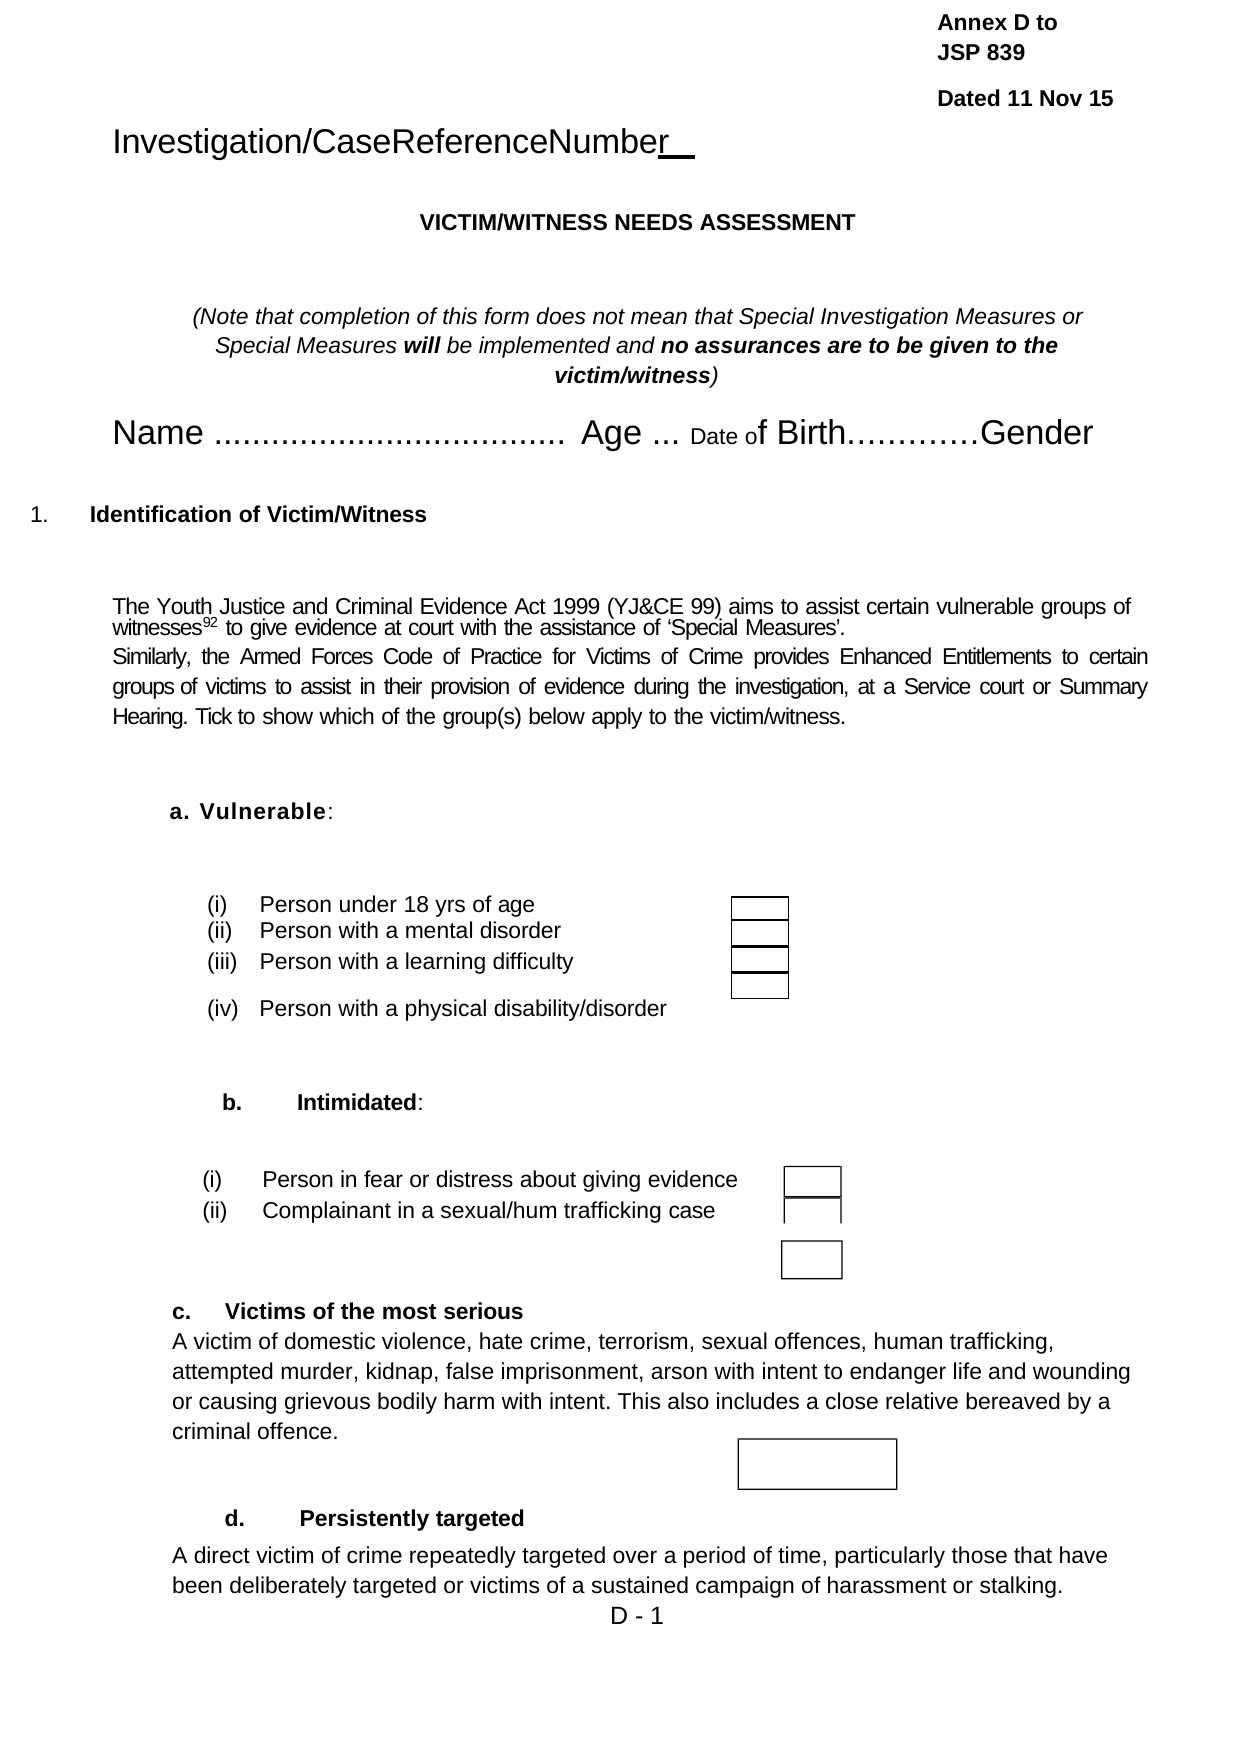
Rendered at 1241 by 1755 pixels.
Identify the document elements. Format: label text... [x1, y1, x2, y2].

text Dated 11 Nov 15 [937, 86, 1186, 112]
subtitle Identification of Victim/Witness [30, 501, 1186, 527]
subtitle Investigation/CaseReferenceNumber [112, 121, 1186, 161]
subtitle Victims of the most serious [172, 1298, 1186, 1324]
table_cell [732, 948, 788, 971]
list Person with a mental disorder [207, 918, 724, 944]
subtitle VICTIM/WITNESS NEEDS ASSESSMENT [151, 209, 1123, 235]
list Person with a learning difficulty [207, 948, 724, 975]
text (Note that completion of this form does not mean that Special Investigation Measures or Special Measures will be implemented and no assurances are to be given to the victim/witness) [151, 303, 1123, 388]
list [795, 948, 1186, 975]
text A direct victim of crime repeatedly targeted over a period of time, particularly those that have been deliberately targeted or victims of a sustained campaign of harassment or stalking. [172, 1542, 1145, 1599]
list [785, 1168, 840, 1193]
table_cell [732, 974, 788, 998]
table_cell [732, 921, 788, 945]
list Person under 18 yrs of age [207, 892, 1186, 1009]
table_header [732, 898, 788, 919]
list Person with a physical disability/disorder [207, 995, 1186, 1022]
subtitle Intimidated: [222, 1089, 1186, 1116]
list Person in fear or distress about giving evidence [202, 1166, 783, 1193]
list [785, 1199, 840, 1224]
list Complainant in a sexual/hum trafficking case [202, 1197, 783, 1224]
text Similarly, the Armed Forces Code of Practice for Victims of Crime provides Enhanced Entitlements to certain groups of victims to assist in their provision of evidence during the investigation, at a Service court or Summary Hearing. Tick to show which of the group(s) below apply to the victim/witness. [112, 643, 1151, 729]
subtitle Persistently targeted [224, 1505, 1186, 1531]
subtitle Name ..................................... Age ... Date of Birth Gender [112, 412, 1186, 452]
list [842, 1197, 1186, 1224]
text Annex D to JSP 839 [937, 8, 1070, 65]
text A victim of domestic violence, hate crime, terrorism, sexual offences, human trafficking, attempted murder, kidnap, false imprisonment, arson with intent to endanger life and wounding or causing grievous bodily harm with intent. This also includes a close relative bereaved by a criminal offence. [172, 1328, 1145, 1444]
subtitle Vulnerable: [169, 798, 1186, 824]
list [842, 1166, 1186, 1193]
text The Youth Justice and Criminal Evidence Act 1999 (YJ&CE 99) aims to assist certain vulnerable groups of witnesses92 to give evidence at court with the assistance of ‘Special Measures’. [112, 597, 1156, 640]
list [795, 918, 1186, 944]
